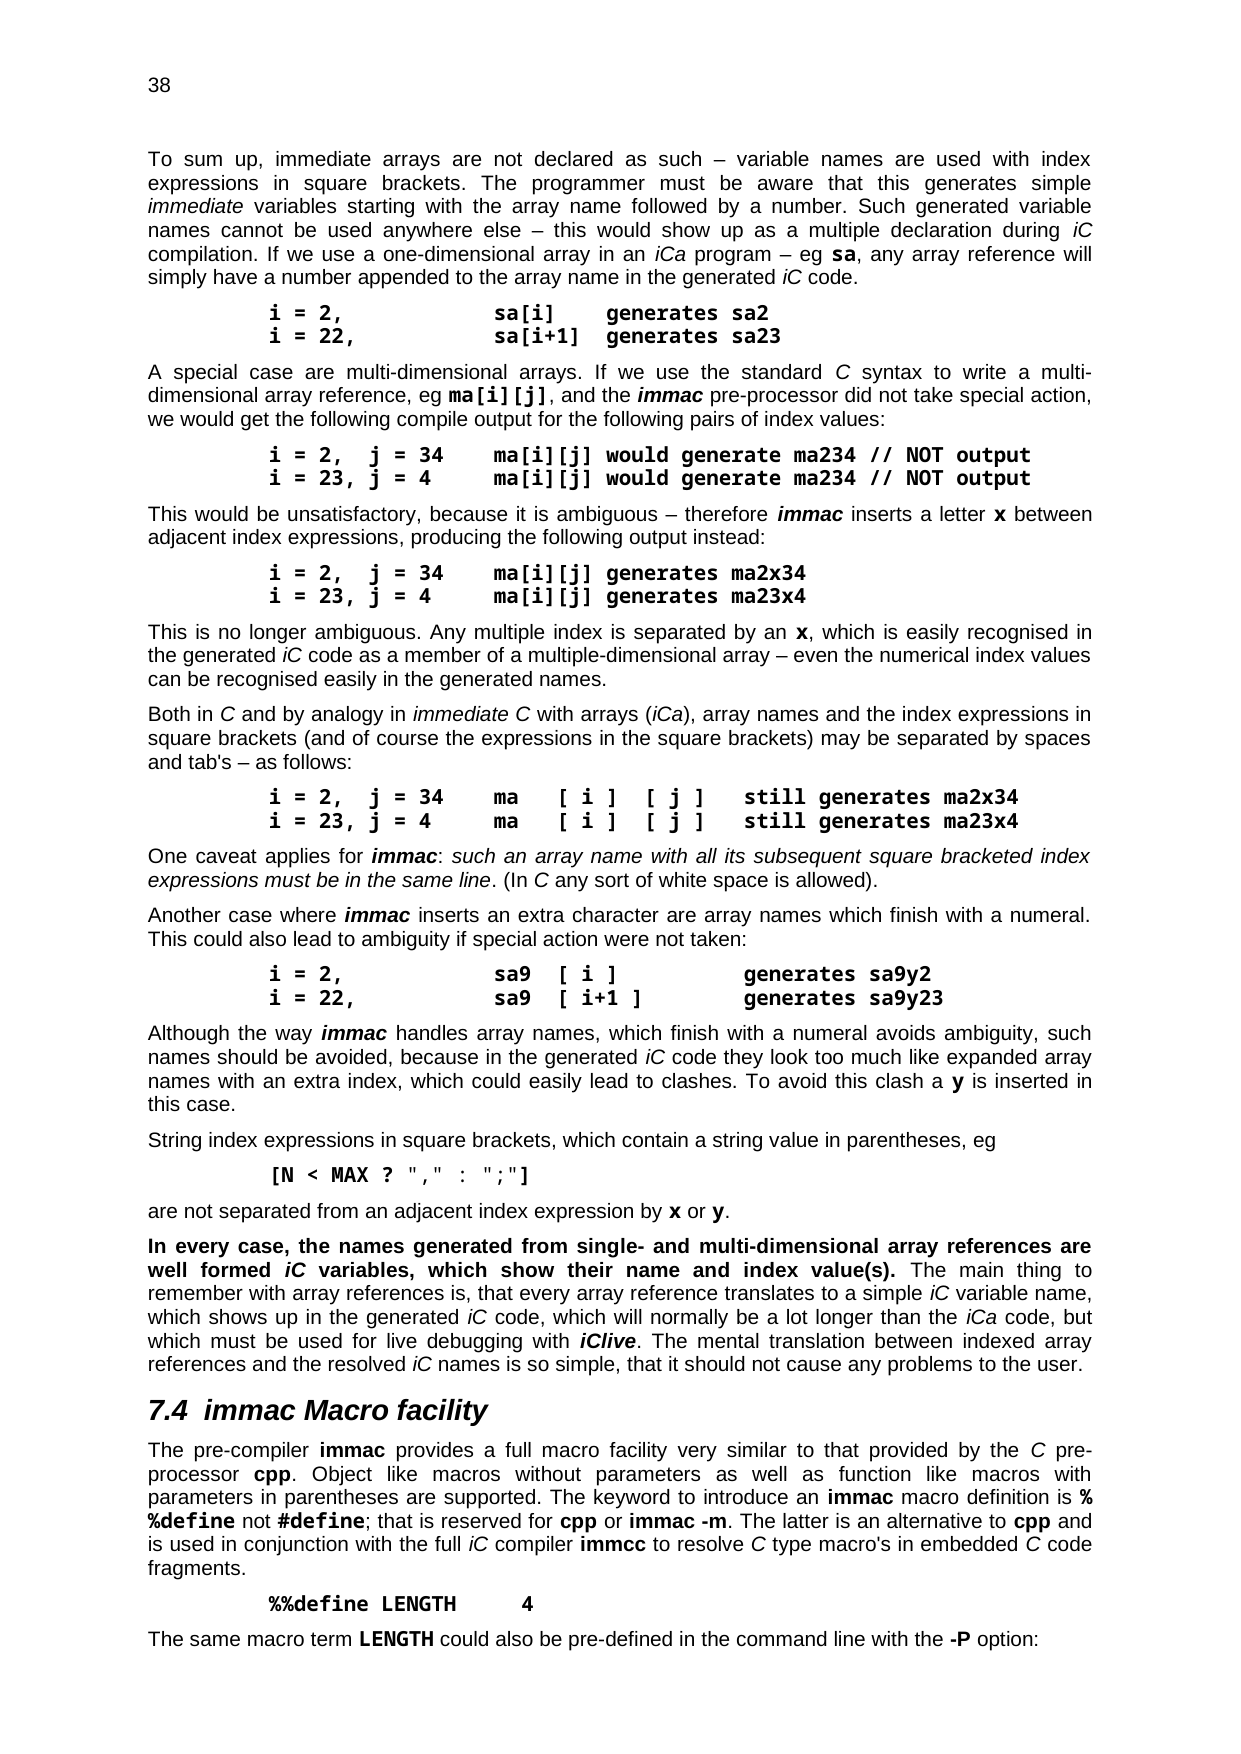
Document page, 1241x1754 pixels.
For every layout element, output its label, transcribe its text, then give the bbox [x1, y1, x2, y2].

text The pre-compiler immac provides a full macro facility very similar to that provided by the C pre-processor cpp. Object like macros without parameters as well as function like macros with parameters in parentheses are supported. The keyword to introduce an immac macro definition is %%define not #define; that is reserved for cpp or immac -m. The latter is an alternative to cpp and is used in conjunction with the full iC compiler immcc to resolve C type macro's in embedded C code fragments. [148, 1438, 1092, 1580]
text Another case where immac inserts an extra character are array names which finish with a numeral. This could also lead to ambiguity if special action were not taken: [148, 904, 1092, 951]
text To sum up, immediate arrays are not declared as such – variable names are used with index expressions in square brackets. The programmer must be aware that this generates simple immediate variables starting with the array name followed by a number. Such generated variable names cannot be used anywhere else – this would show up as a multiple declaration during iC compilation. If we use a one-dimensional array in an iCa program – eg sa, any array reference will simply have a number appended to the array name in the generated iC code. [148, 148, 1092, 289]
text This would be unsatisfactory, because it is ambiguous – therefore immac inserts a letter x between adjacent index expressions, producing the following output instead: [148, 502, 1092, 549]
text The same macro term LENGTH could also be pre-defined in the command line with the -P option: [148, 1627, 1092, 1651]
text i = 2, j = 34 ma [ i ] [ j ] still generates ma2x34 i = 23, j = 4 ma [ i ] [ j ] still generates ma23x4 [268, 786, 1092, 833]
text This is no longer ambiguous. Any multiple index is separated by an x, which is easily recognised in the generated iC code as a member of a multiple-dimensional array – even the numerical index values can be recognised easily in the generated names. [148, 620, 1092, 691]
text i = 2, sa[i] generates sa2 i = 22, sa[i+1] generates sa23 [268, 301, 1092, 349]
text One caveat applies for immac: such an array name with all its subsequent square bracketed index expressions must be in the same line. (In C any sort of white space is allowed). [148, 845, 1092, 892]
text Although the way immac handles array names, which finish with a numeral avoids ambiguity, such names should be avoided, because in the generated iC code they look too much like expanded array names with an extra index, which could easily lead to clashes. To avoid this clash a y is inserted in this case. [148, 1022, 1092, 1117]
text i = 2, sa9 [ i ] generates sa9y2 i = 22, sa9 [ i+1 ] generates sa9y23 [268, 963, 1092, 1010]
text String index expressions in square brackets, which contain a string value in parentheses, eg [148, 1128, 1092, 1152]
text are not separated from an adjacent index expression by x or y. [148, 1199, 1092, 1223]
subtitle immac Macro facility [148, 1394, 1092, 1427]
text %%define LENGTH 4 [268, 1592, 1092, 1616]
text i = 2, j = 34 ma[i][j] generates ma2x34 i = 23, j = 4 ma[i][j] generates ma23x4 [268, 561, 1092, 608]
text i = 2, j = 34 ma[i][j] would generate ma234 // NOT output i = 23, j = 4 ma[i][j] would generate ma234 // NOT output [268, 443, 1092, 490]
text A special case are multi-dimensional arrays. If we use the standard C syntax to write a multi-dimensional array reference, eg ma[i][j], and the immac pre-processor did not take special action, we would get the following compile output for the following pairs of index values: [148, 360, 1092, 431]
text [N < MAX ? "," : ";"] [268, 1164, 1092, 1187]
text Both in C and by analogy in immediate C with arrays (iCa), array names and the index expressions in square brackets (and of course the expressions in the square brackets) may be separated by spaces and tab's – as follows: [148, 703, 1092, 774]
text In every case, the names generated from single- and multi-dimensional array references are well formed iC variables, which show their name and index value(s). The main thing to remember with array references is, that every array reference translates to a simple iC variable name, which shows up in the generated iC code, which will normally be a lot longer than the iCa code, but which must be used for live debugging with iClive. The mental translation between indexed array references and the resolved iC names is so simple, that it should not cause any problems to the user. [148, 1234, 1092, 1376]
